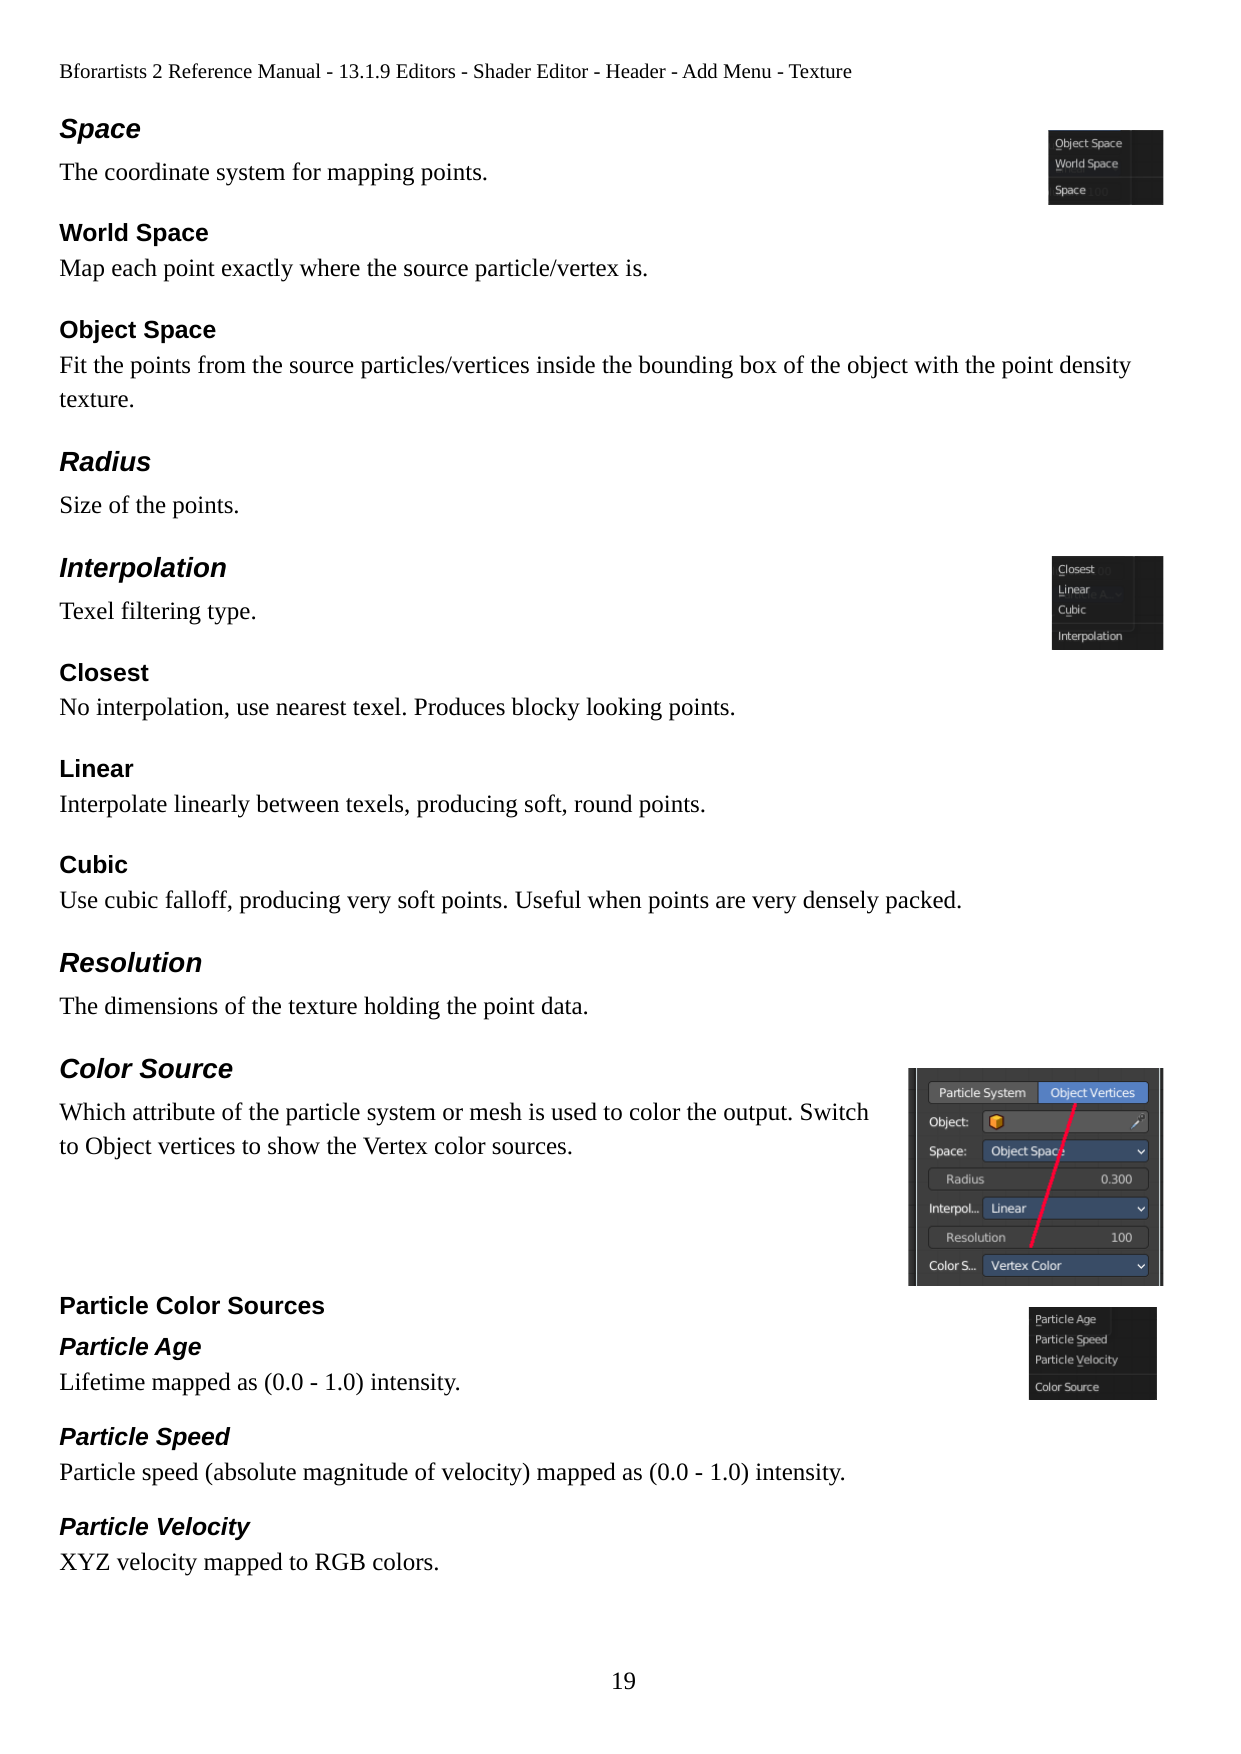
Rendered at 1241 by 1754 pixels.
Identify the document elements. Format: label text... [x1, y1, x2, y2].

text [1164, 596, 1181, 625]
subtitle Particle Velocity [59, 1512, 1181, 1541]
text Which attribute of the particle system or mesh is used to color the output. Switch to Object vertices to show the Vertex color sources. [59, 1097, 908, 1160]
picture [1028, 1307, 1157, 1400]
text Texel filtering type. [59, 596, 1051, 625]
subtitle Particle Speed [59, 1422, 1181, 1451]
subtitle Color Source [59, 1053, 1181, 1084]
text Lifetime mapped as (0.0 - 1.0) intensity. [59, 1367, 1028, 1396]
subtitle Space [59, 113, 1181, 144]
text Fit the points from the source particles/vertices inside the bounding box of the object with the point density texture. [59, 350, 1181, 413]
subtitle Particle Color Sources [59, 1291, 1181, 1320]
subtitle Particle Age [59, 1332, 1028, 1361]
subtitle Resolution [59, 947, 1181, 978]
text Size of the points. [59, 490, 1181, 519]
picture [908, 1068, 1164, 1286]
text Particle speed (absolute magnitude of velocity) mapped as (0.0 - 1.0) intensity. [59, 1457, 1181, 1486]
text XYZ velocity mapped to RGB colors. [59, 1547, 1181, 1576]
subtitle Radius [59, 446, 1181, 478]
text Interpolate linearly between texels, producing soft, round points. [59, 789, 1181, 817]
picture [1051, 556, 1164, 650]
subtitle [1157, 1332, 1181, 1361]
text No interpolation, use nearest texel. Produces blocky looking points. [59, 692, 1181, 721]
subtitle Linear [59, 754, 1181, 782]
subtitle Object Space [59, 315, 1181, 343]
text Use cubic falloff, producing very soft points. Useful when points are very densely packed. [59, 885, 1181, 914]
subtitle Cubic [59, 850, 1181, 879]
subtitle Closest [59, 658, 1181, 686]
text Map each point exactly where the source particle/vertex is. [59, 253, 1181, 282]
subtitle World Space [59, 218, 1181, 247]
subtitle Interpolation [59, 552, 1181, 583]
text The coordinate system for mapping points. [59, 157, 1048, 186]
text The dimensions of the texture holding the point data. [59, 991, 1181, 1020]
picture [1048, 130, 1164, 205]
